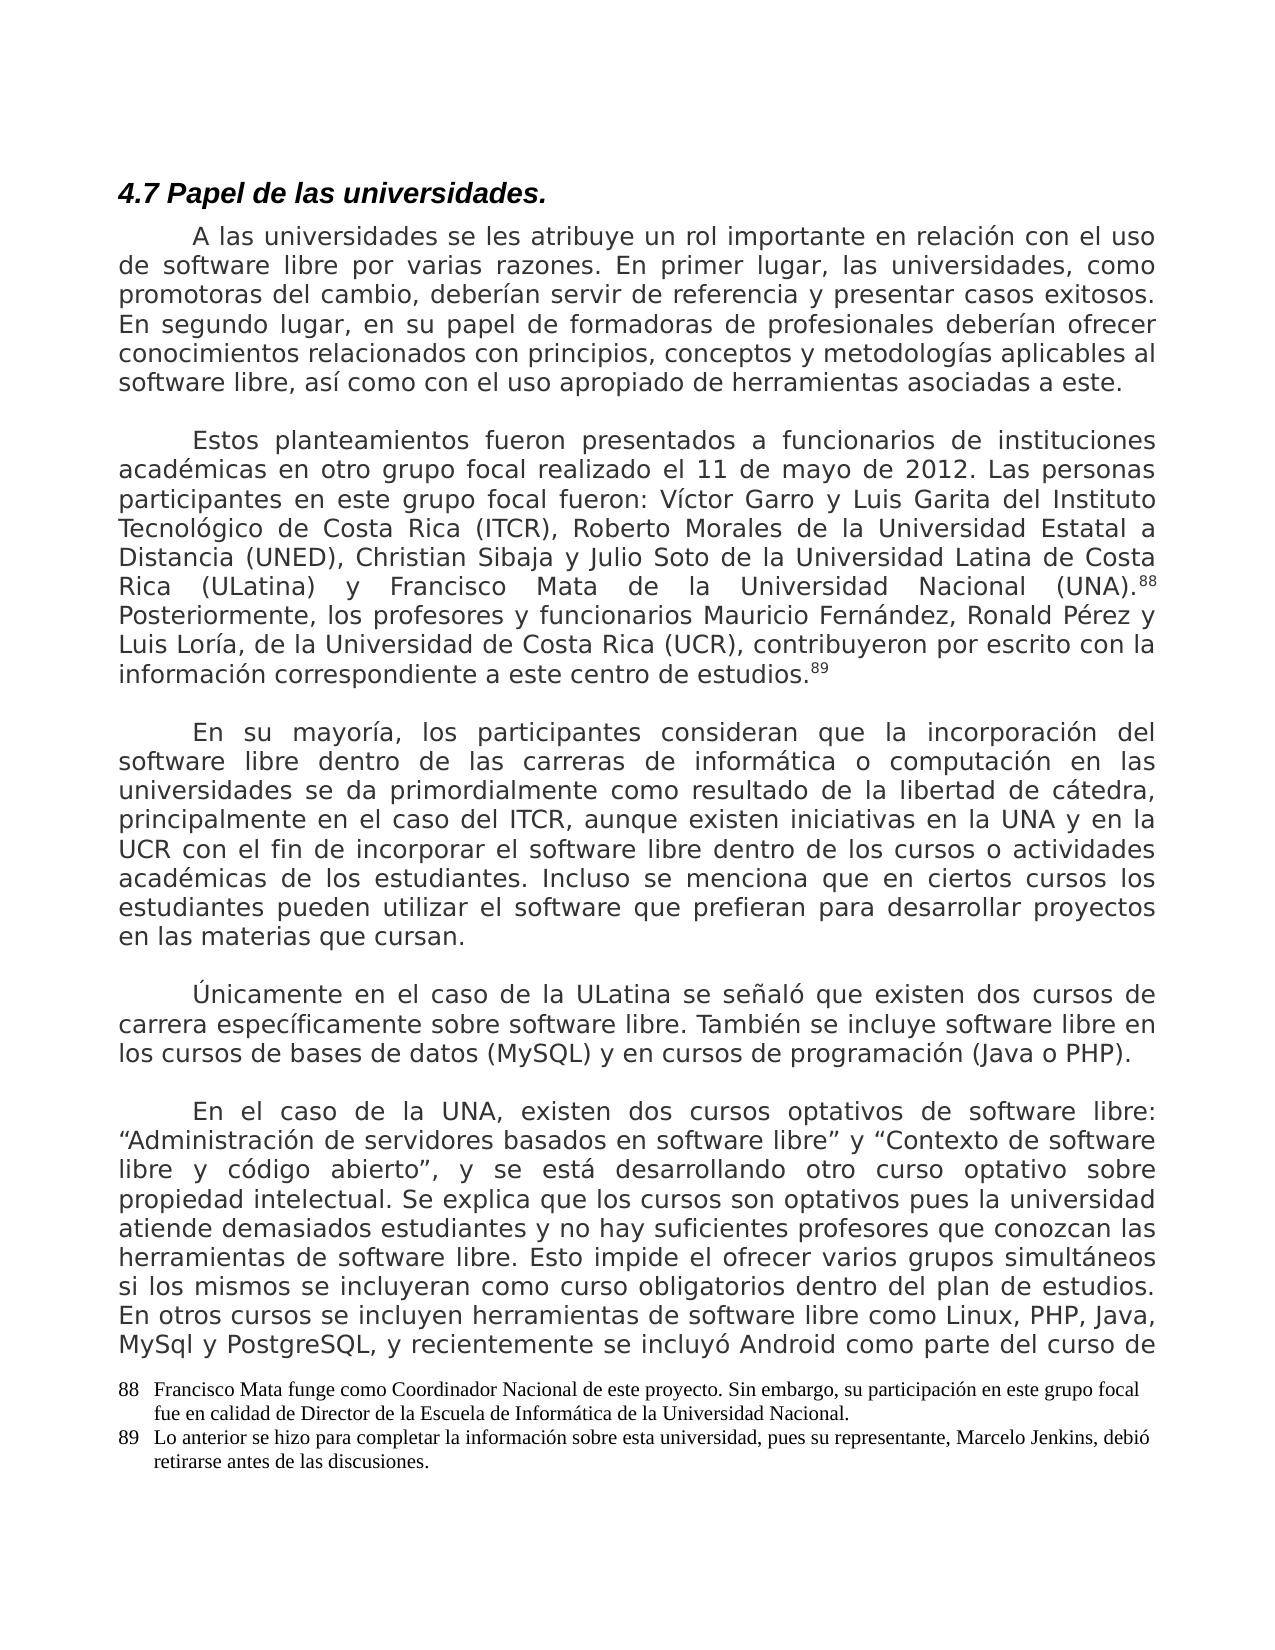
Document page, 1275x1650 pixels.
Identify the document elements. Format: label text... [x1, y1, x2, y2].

text Únicamente en el caso de la ULatina se señaló que existen dos cursos de carrera específicamente sobre software libre. También se incluye software libre en los cursos de bases de datos (MySQL) y en cursos de programación (Java o PHP). [118, 981, 1157, 1068]
text A las universidades se les atribuye un rol importante en relación con el uso de software libre por varias razones. En primer lugar, las universidades, como promotoras del cambio, deberían servir de referencia y presentar casos exitosos. En segundo lugar, en su papel de formadoras de profesionales deberían ofrecer conocimientos relacionados con principios, conceptos y metodologías aplicables al software libre, así como con el uso apropiado de herramientas asociadas a este. [118, 222, 1157, 397]
text Francisco Mata funge como Coordinador Nacional de este proyecto. Sin embargo, su participación en este grupo focal fue en calidad de Director de la Escuela de Informática de la Universidad Nacional. [118, 1377, 1157, 1425]
text En su mayoría, los participantes consideran que la incorporación del software libre dentro de las carreras de informática o computación en las universidades se da primordialmente como resultado de la libertad de cátedra, principalmente en el caso del ITCR, aunque existen iniciativas en la UNA y en la UCR con el fin de incorporar el software libre dentro de los cursos o actividades académicas de los estudiantes. Incluso se menciona que en ciertos cursos los estudiantes pueden utilizar el software que prefieran para desarrollar proyectos en las materias que cursan. [118, 718, 1157, 952]
subtitle 4.7 Papel de las universidades. [118, 176, 1157, 210]
text Estos planteamientos fueron presentados a funcionarios de instituciones académicas en otro grupo focal realizado el 11 de mayo de 2012. Las personas participantes en este grupo focal fueron: Víctor Garro y Luis Garita del Instituto Tecnológico de Costa Rica (ITCR), Roberto Morales de la Universidad Estatal a Distancia (UNED), Christian Sibaja y Julio Soto de la Universidad Latina de Costa Rica (ULatina) y Francisco Mata de la Universidad Nacional (UNA). Posteriormente, los profesores y funcionarios Mauricio Fernández, Ronald Pérez y Luis Loría, de la Universidad de Costa Rica (UCR), contribuyeron por escrito con la información correspondiente a este centro de estudios. [118, 427, 1157, 689]
text En el caso de la UNA, existen dos cursos optativos de software libre: “Administración de servidores basados en software libre” y “Contexto de software libre y código abierto”, y se está desarrollando otro curso optativo sobre propiedad intelectual. Se explica que los cursos son optativos pues la universidad atiende demasiados estudiantes y no hay suficientes profesores que conozcan las herramientas de software libre. Esto impide el ofrecer varios grupos simultáneos si los mismos se incluyeran como curso obligatorios dentro del plan de estudios. En otros cursos se incluyen herramientas de software libre como Linux, PHP, Java, MySql y PostgreSQL, y recientemente se incluyó Android como parte del curso de [118, 1097, 1157, 1360]
text Lo anterior se hizo para completar la información sobre esta universidad, pues su representante, Marcelo Jenkins, debió retirarse antes de las discusiones. [118, 1425, 1157, 1473]
